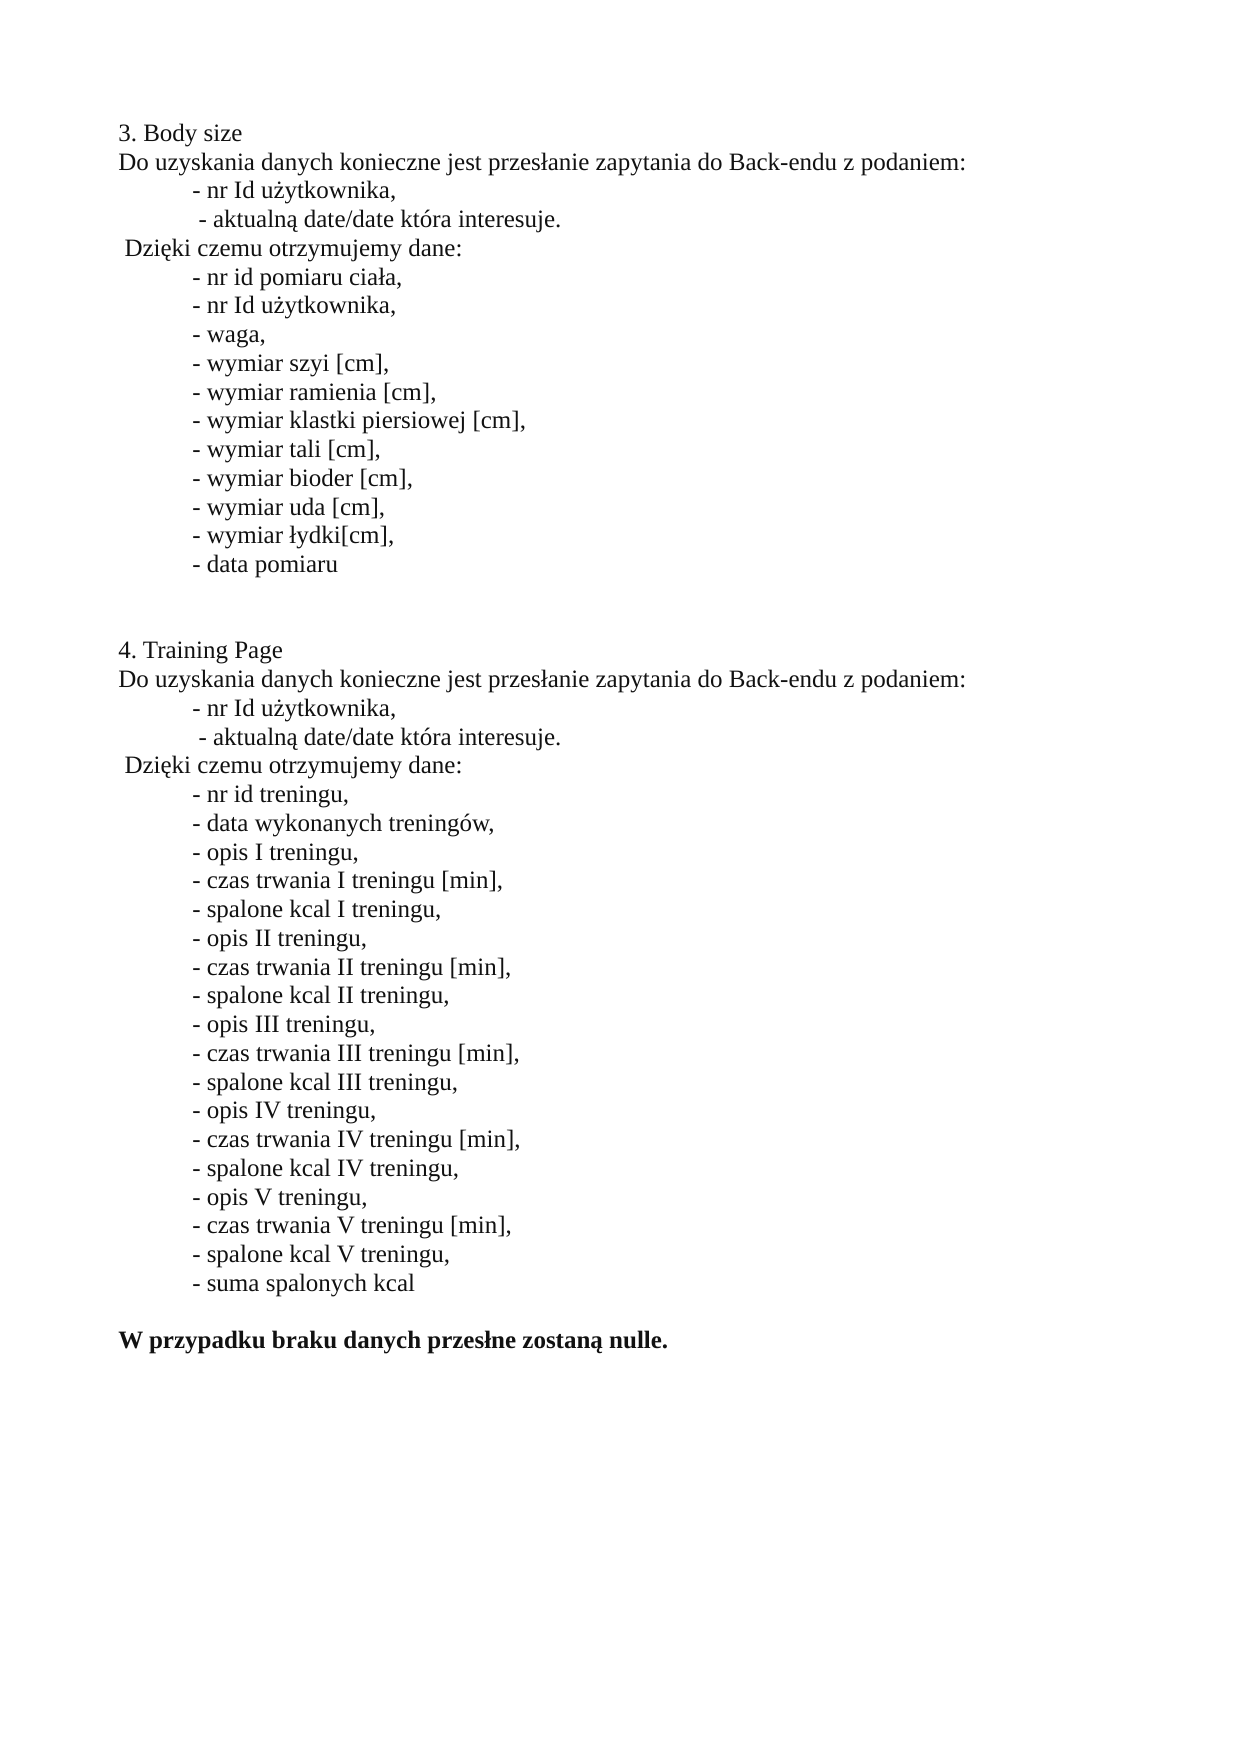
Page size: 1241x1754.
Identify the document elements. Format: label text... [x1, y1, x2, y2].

text 3. Body size [118, 118, 1122, 147]
text Do uzyskania danych konieczne jest przesłanie zapytania do Back-endu z podaniem: [118, 664, 1122, 693]
text 4. Training Page [118, 636, 1122, 664]
text - nr Id użytkownika, - aktualną date/date która interesuje. Dzięki czemu otrzymujemy dane: - nr id pomiaru ciała, [118, 176, 1122, 291]
text Do uzyskania danych konieczne jest przesłanie zapytania do Back-endu z podaniem: [118, 147, 1122, 176]
text - nr Id użytkownika, - aktualną date/date która interesuje. Dzięki czemu otrzymujemy dane: - nr id treningu, - data wykonanych treningów, - opis I treningu, - czas trwania I treningu [min], - spalone kcal I treningu, - opis II treningu, - czas trwania II treningu [min], - spalone kcal II treningu, - opis III treningu, - czas trwania III treningu [min], - spalone kcal III treningu, - opis IV treningu, - czas trwania IV treningu [min], - spalone kcal IV treningu, - opis V treningu, - czas trwania V treningu [min], - spalone kcal V treningu, - suma spalonych kcal [118, 693, 1122, 1297]
text W przypadku braku danych przesłne zostaną nulle. [118, 1326, 1122, 1354]
text - nr Id użytkownika, - waga, - wymiar szyi [cm], - wymiar ramienia [cm], - wymiar klastki piersiowej [cm], - wymiar tali [cm], - wymiar bioder [cm], - wymiar uda [cm], - wymiar łydki[cm], - data pomiaru [118, 291, 1122, 578]
